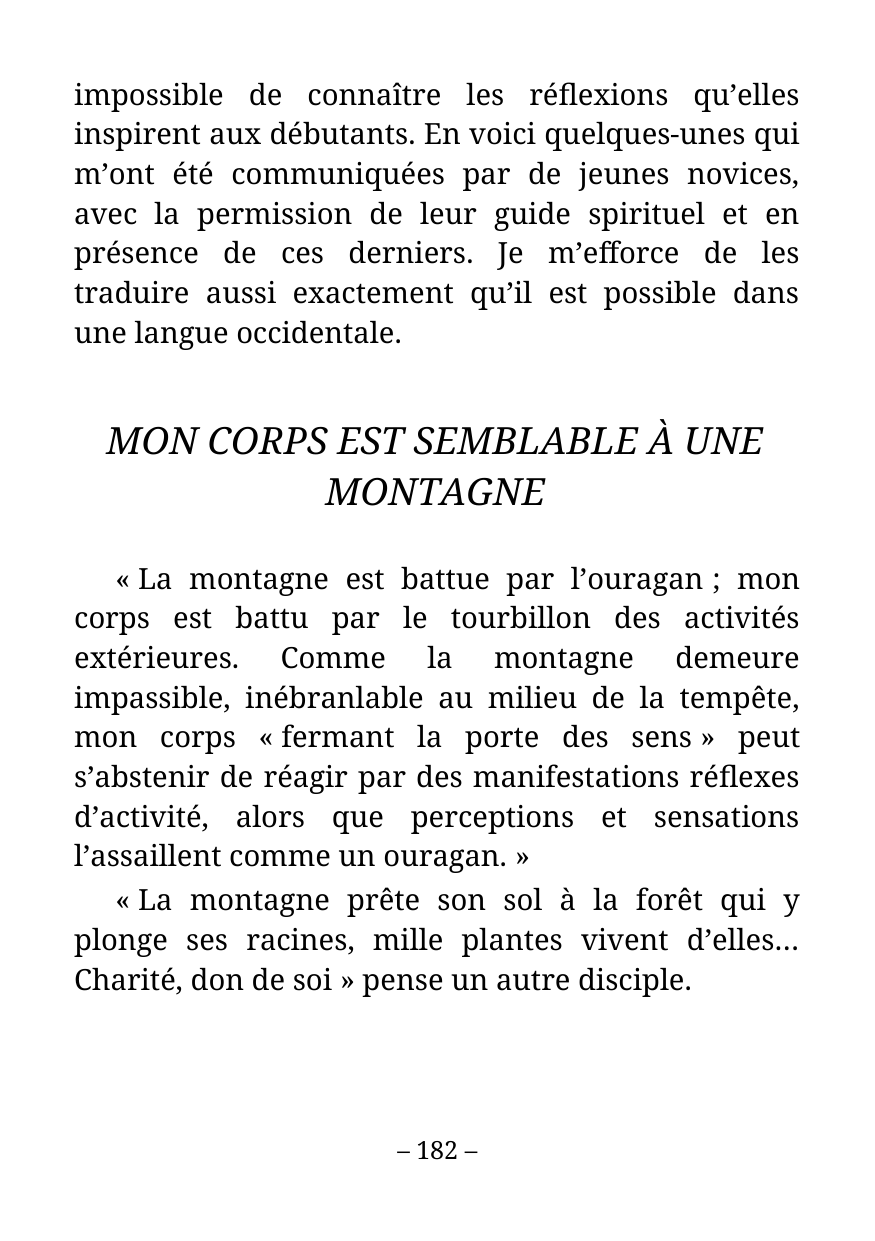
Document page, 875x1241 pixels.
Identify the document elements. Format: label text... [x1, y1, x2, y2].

subtitle MON CORPS EST SEMBLABLE À UNE MONTAGNE [74, 414, 800, 516]
text « La montagne est battue par l’ouragan ; mon corps est battu par le tourbillon des activités extérieures. Comme la montagne demeure impassible, inébranlable au milieu de la tempête, mon corps « fermant la porte des sens » peut s’abstenir de réagir par des manifestations réflexes d’activité, alors que perceptions et sensations l’assaillent comme un ouragan. » [74, 558, 800, 875]
text « La montagne prête son sol à la forêt qui y plonge ses racines, mille plantes vivent d’elles… Charité, don de soi » pense un autre disciple. [74, 879, 800, 999]
text impossible de connaître les réflexions qu’elles inspirent aux débutants. En voici quelques-unes qui m’ont été communiquées par de jeunes novices, avec la permission de leur guide spirituel et en présence de ces derniers. Je m’efforce de les traduire aussi exactement qu’il est possible dans une langue occidentale. [74, 74, 800, 352]
